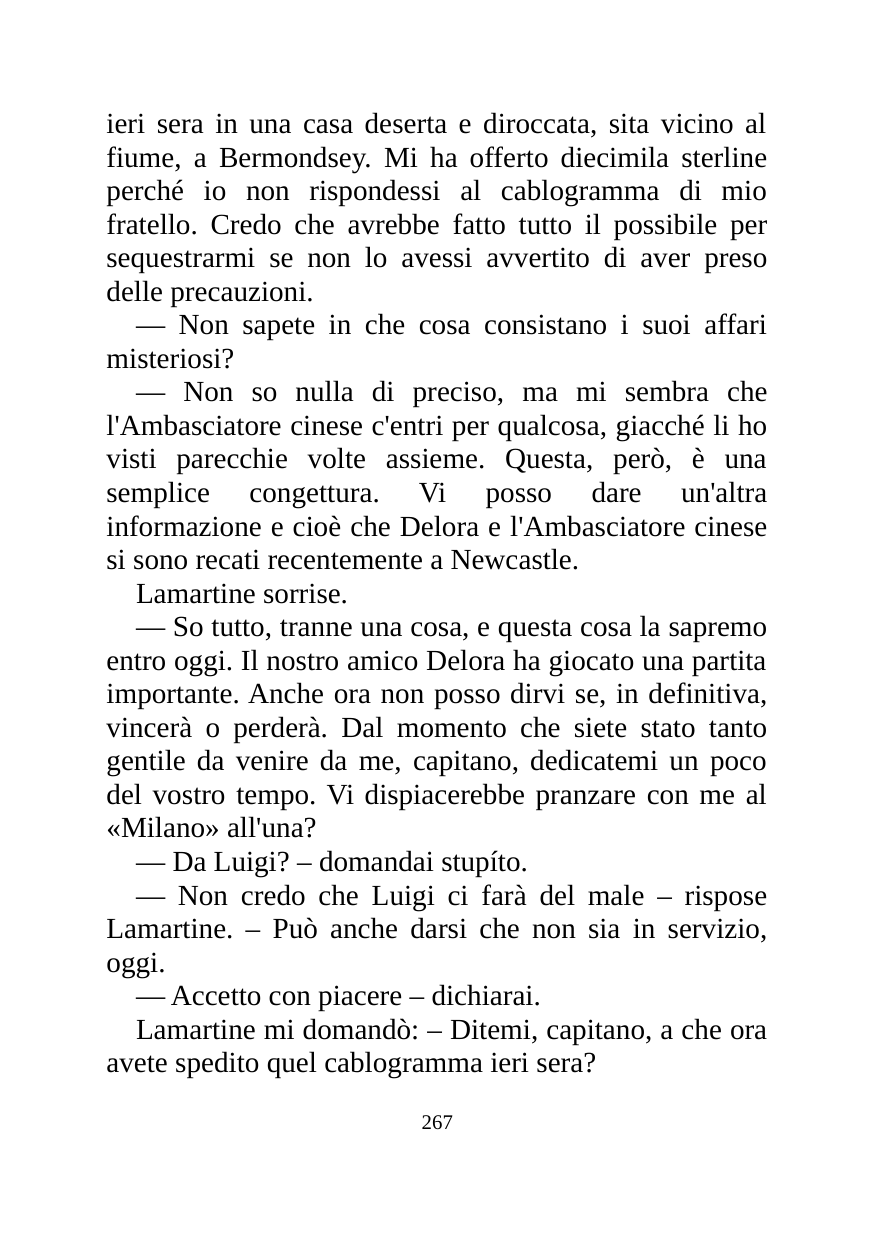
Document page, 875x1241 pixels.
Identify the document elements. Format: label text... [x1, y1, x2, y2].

text — Non sapete in che cosa consistano i suoi affari misteriosi? [106, 307, 768, 374]
text — Da Luigi? – domandai stupíto. [106, 844, 768, 878]
text — Non credo che Luigi ci farà del male – rispose Lamartine. – Può anche darsi che non sia in servizio, oggi. [106, 878, 768, 978]
text — Non so nulla di preciso, ma mi sembra che l'Ambasciatore cinese c'entri per qualcosa, giacché li ho visti parecchie volte assieme. Questa, però, è una semplice congettura. Vi posso dare un'altra informazione e cioè che Delora e l'Ambasciatore cinese si sono recati recentemente a Newcastle. [106, 374, 768, 576]
text Lamartine mi domandò: – Ditemi, capitano, a che ora avete spedito quel cablogramma ieri sera? [106, 1012, 768, 1079]
text — So tutto, tranne una cosa, e questa cosa la sapremo entro oggi. Il nostro amico Delora ha giocato una partita importante. Anche ora non posso dirvi se, in definitiva, vincerà o perderà. Dal momento che siete stato tanto gentile da venire da me, capitano, dedicatemi un poco del vostro tempo. Vi dispiacerebbe pranzare con me al «Milano» all'una? [106, 609, 768, 844]
text — Accetto con piacere – dichiarai. [106, 978, 768, 1012]
text ieri sera in una casa deserta e diroccata, sita vicino al fiume, a Bermondsey. Mi ha offerto diecimila sterline perché io non rispondessi al cablogramma di mio fratello. Credo che avrebbe fatto tutto il possibile per sequestrarmi se non lo avessi avvertito di aver preso delle precauzioni. [106, 106, 768, 307]
text Lamartine sorrise. [106, 576, 768, 609]
